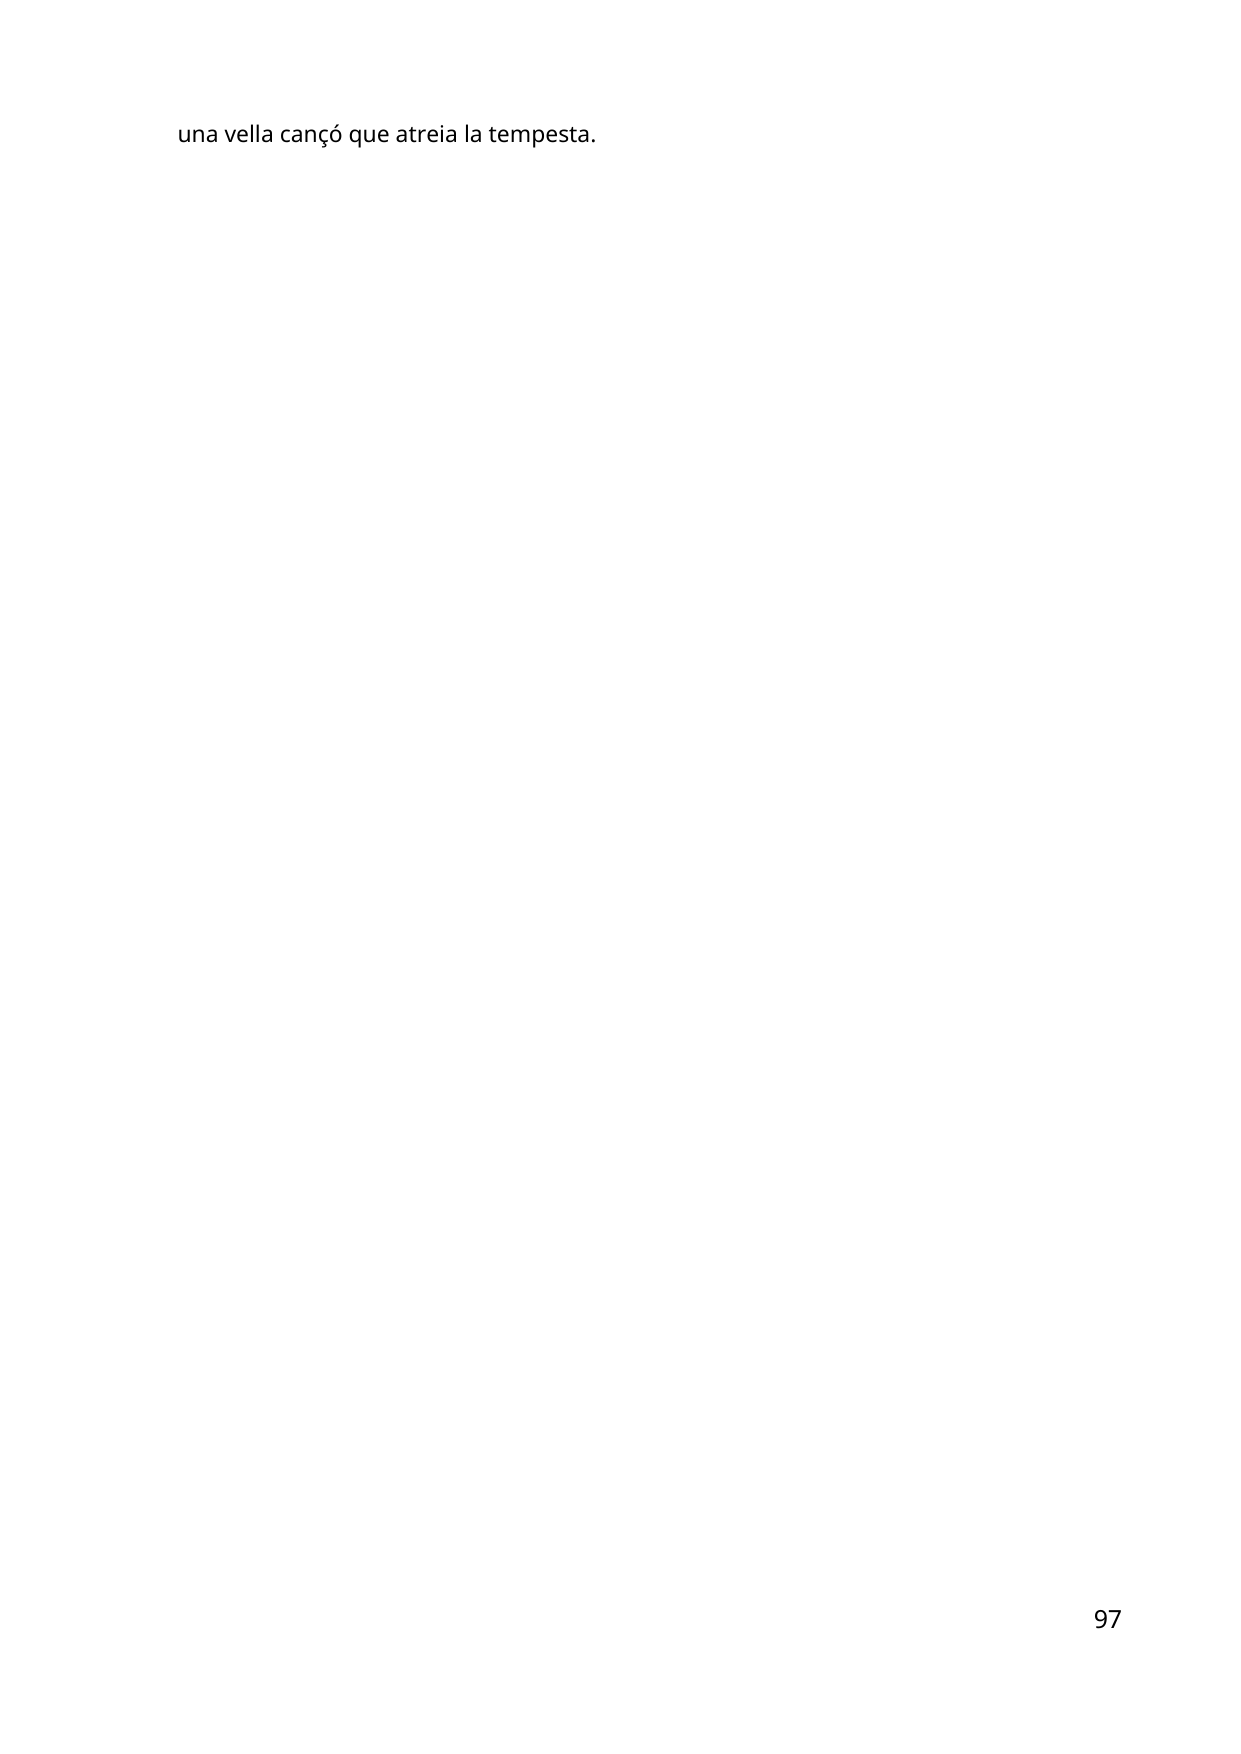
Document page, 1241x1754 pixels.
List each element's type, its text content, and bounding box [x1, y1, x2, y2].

text una vella cançó que atreia la tempesta. [177, 118, 1122, 149]
